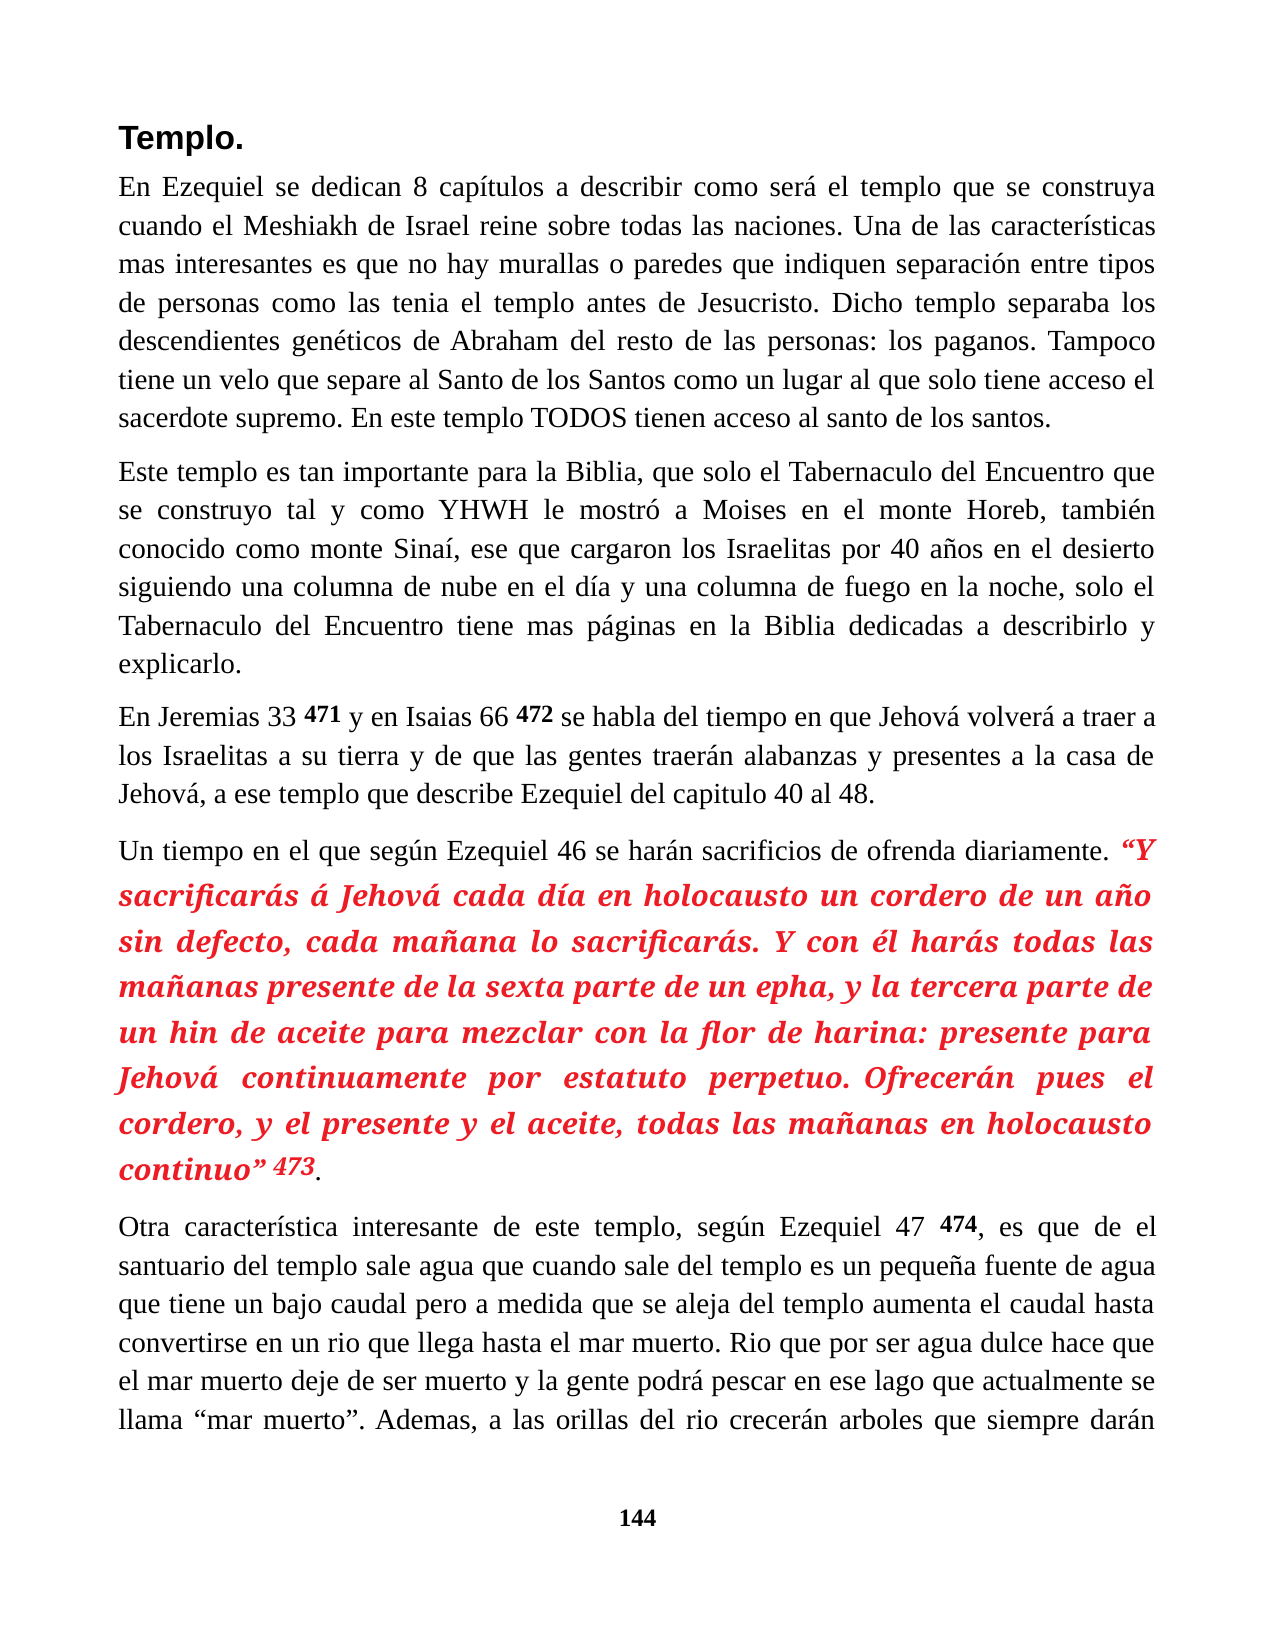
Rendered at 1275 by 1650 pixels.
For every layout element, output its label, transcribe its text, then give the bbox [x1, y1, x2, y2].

subtitle Templo. [118, 118, 1157, 157]
text Otra característica interesante de este templo, según Ezequiel 47 , es que de el santuario del templo sale agua que cuando sale del templo es un pequeña fuente de agua que tiene un bajo caudal pero a medida que se aleja del templo aumenta el caudal hasta convertirse en un rio que llega hasta el mar muerto. Rio que por ser agua dulce hace que el mar muerto deje de ser muerto y la gente podrá pescar en ese lago que actualmente se llama “mar muerto”. Ademas, a las orillas del rio crecerán arboles que siempre darán [118, 1209, 1157, 1436]
text En Jeremias 33 y en Isaias 66 se habla del tiempo en que Jehová volverá a traer a los Israelitas a su tierra y de que las gentes traerán alabanzas y presentes a la casa de Jehová, a ese templo que describe Ezequiel del capitulo 40 al 48. [118, 699, 1157, 810]
text Este templo es tan importante para la Biblia, que solo el Tabernaculo del Encuentro que se construyo tal y como YHWH le mostró a Moises en el monte Horeb, también conocido como monte Sinaí, ese que cargaron los Israelitas por 40 años en el desierto siguiendo una columna de nube en el día y una columna de fuego en la noche, solo el Tabernaculo del Encuentro tiene mas páginas en la Biblia dedicadas a describirlo y explicarlo. [118, 454, 1157, 680]
text En Ezequiel se dedican 8 capítulos a describir como será el templo que se construya cuando el Meshiakh de Israel reine sobre todas las naciones. Una de las características mas interesantes es que no hay murallas o paredes que indiquen separación entre tipos de personas como las tenia el templo antes de Jesucristo. Dicho templo separaba los descendientes genéticos de Abraham del resto de las personas: los paganos. Tampoco tiene un velo que separe al Santo de los Santos como un lugar al que solo tiene acceso el sacerdote supremo. En este templo TODOS tienen acceso al santo de los santos. [118, 169, 1157, 434]
text Un tiempo en el que según Ezequiel 46 se harán sacrificios de ofrenda diariamente. “Y sacrificarás á Jehová cada día en holocausto un cordero de un año sin defecto, cada mañana lo sacrificarás. Y con él harás todas las mañanas presente de la sexta parte de un epha, y la tercera parte de un hin de aceite para mezclar con la flor de harina: presente para Jehová continuamente por estatuto perpetuo. Ofrecerán pues el cordero, y el presente y el aceite, todas las mañanas en holocausto continuo” . [118, 830, 1157, 1189]
